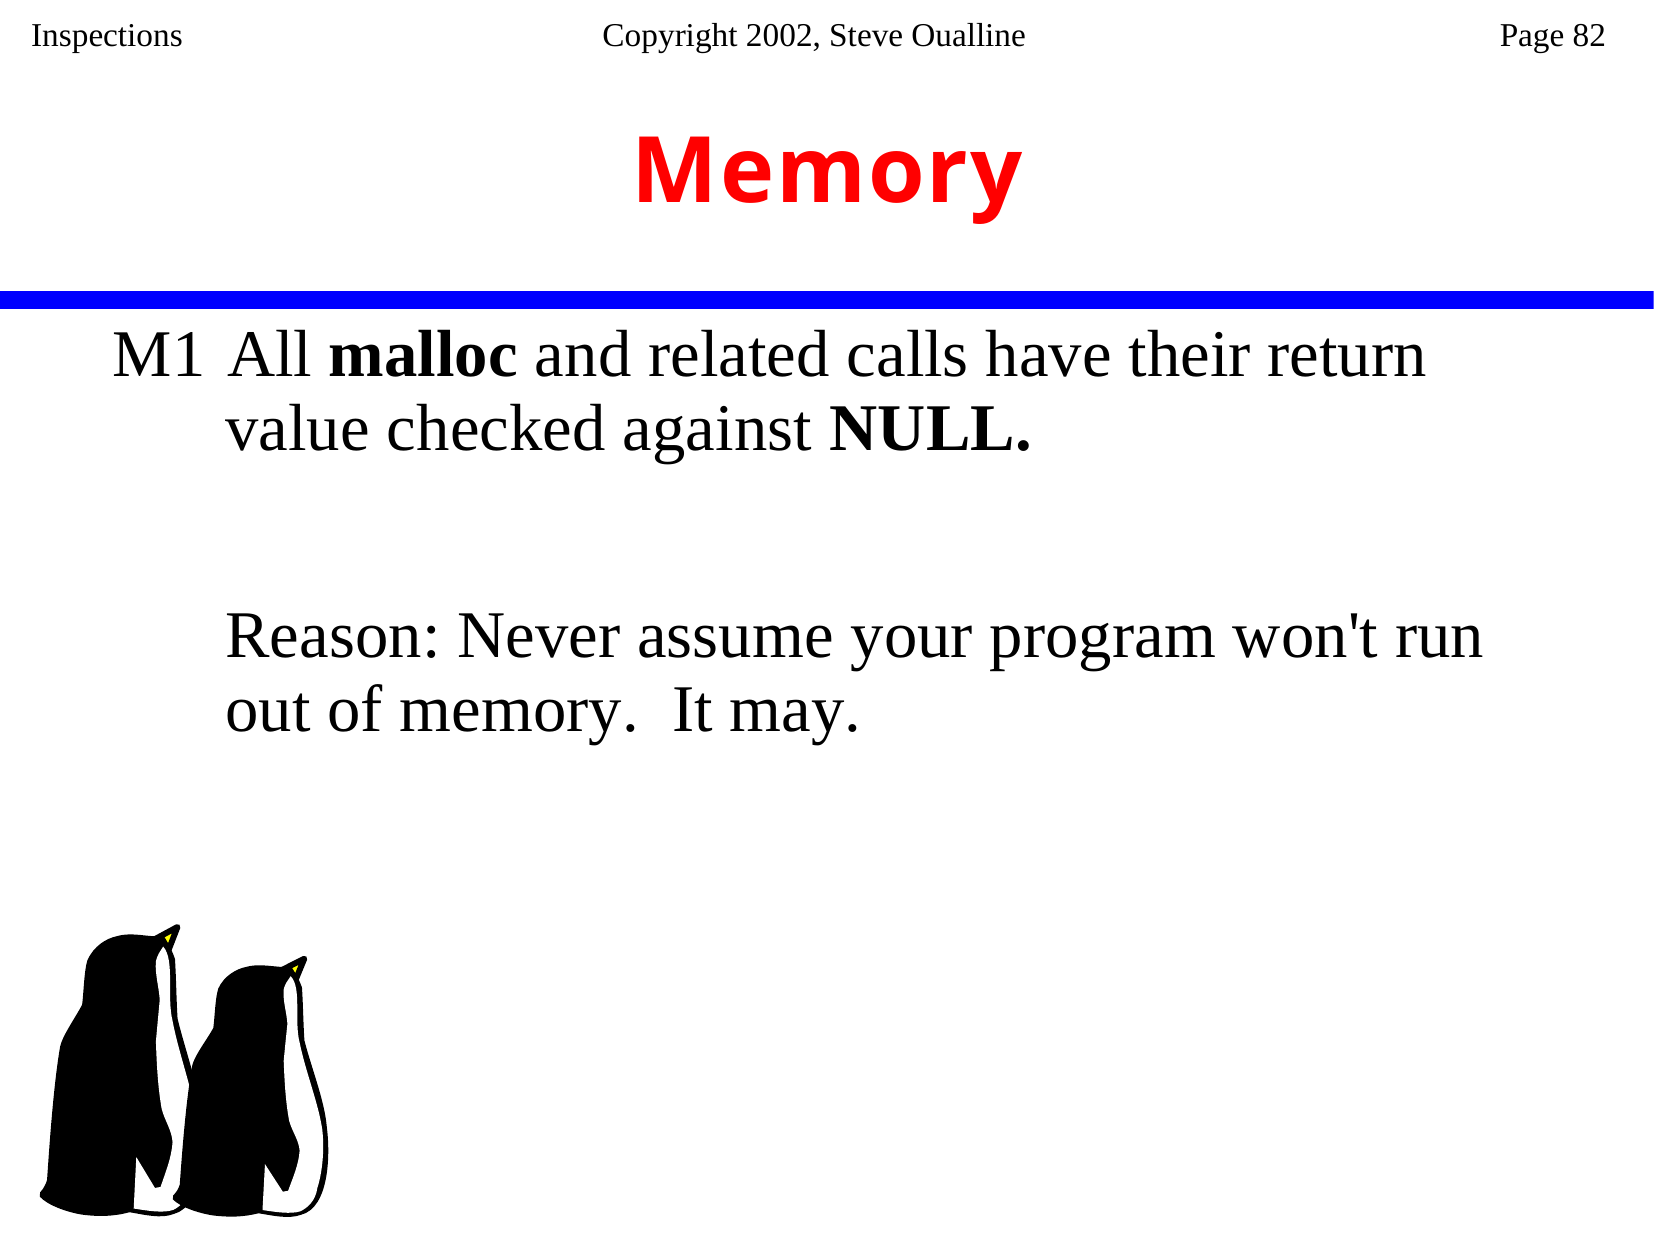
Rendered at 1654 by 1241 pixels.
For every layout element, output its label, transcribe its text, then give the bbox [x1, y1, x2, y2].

list M1 All malloc and related calls have their return value checked against NULL. Reason: Never assume your program won't run out of memory. It may. [112, 213, 1525, 1023]
title Memory [121, 66, 1534, 269]
